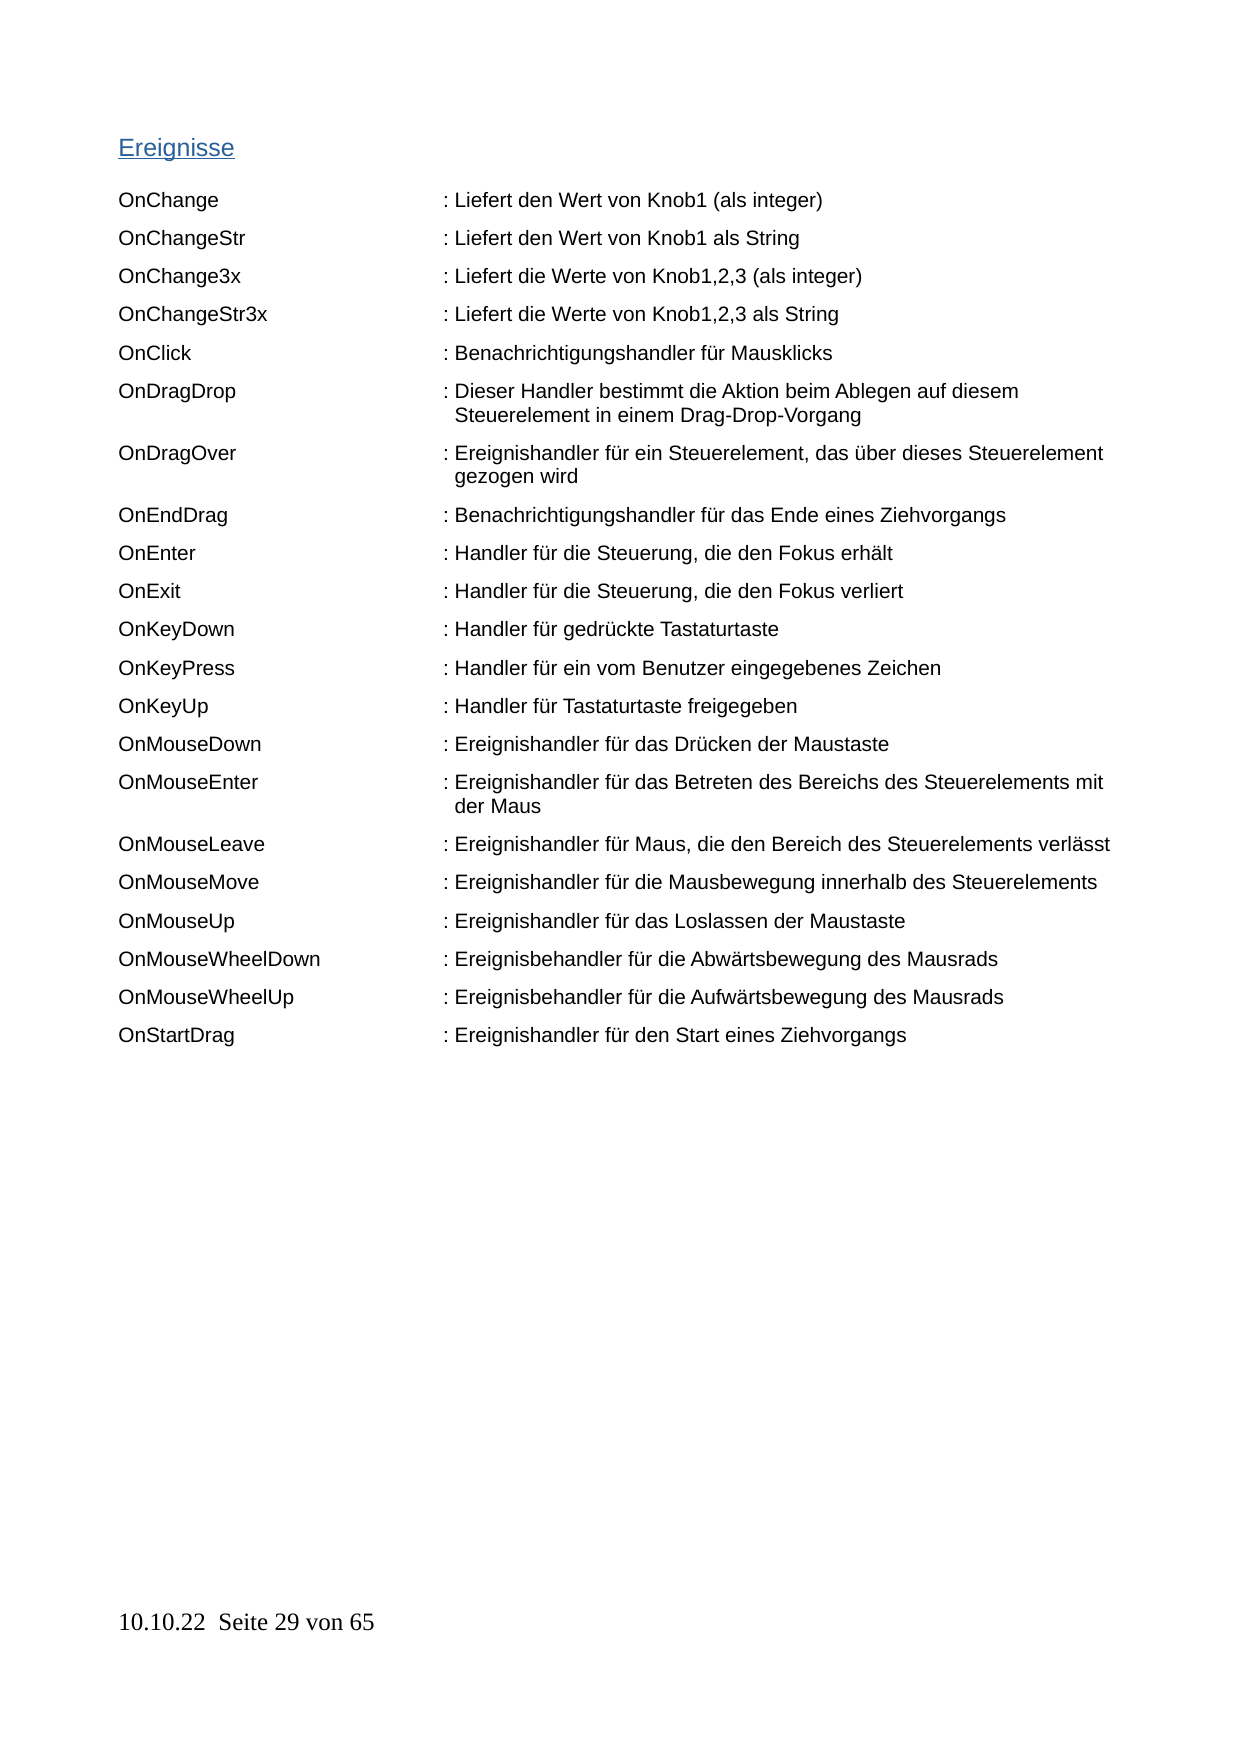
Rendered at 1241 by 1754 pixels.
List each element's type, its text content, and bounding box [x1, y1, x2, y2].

text OnChangeStr : Liefert den Wert von Knob1 als String [118, 227, 1122, 250]
text OnMouseWheelUp : Ereignisbehandler für die Aufwärtsbewegung des Mausrads [118, 986, 1122, 1009]
text OnMouseWheelDown : Ereignisbehandler für die Abwärtsbewegung des Mausrads [118, 947, 1122, 971]
text OnStartDrag : Ereignishandler für den Start eines Ziehvorgangs [118, 1024, 1122, 1047]
text OnExit : Handler für die Steuerung, die den Fokus verliert [118, 580, 1122, 603]
text OnKeyDown : Handler für gedrückte Tastaturtaste [118, 618, 1122, 642]
text OnMouseUp : Ereignishandler für das Loslassen der Maustaste [118, 909, 1122, 933]
text OnDragDrop : Dieser Handler bestimmt die Aktion beim Ablegen auf diesem Steuerelement in einem Drag-Drop-Vorgang [118, 379, 1122, 427]
text OnMouseMove : Ereignishandler für die Mausbewegung innerhalb des Steuerelements [118, 871, 1122, 894]
text OnKeyPress : Handler für ein vom Benutzer eingegebenes Zeichen [118, 656, 1122, 680]
text OnChange3x : Liefert die Werte von Knob1,2,3 (als integer) [118, 265, 1122, 288]
text OnMouseDown : Ereignishandler für das Drücken der Maustaste [118, 733, 1122, 756]
text OnMouseLeave : Ereignishandler für Maus, die den Bereich des Steuerelements verlässt [118, 833, 1122, 856]
text OnChangeStr3x : Liefert die Werte von Knob1,2,3 als String [118, 303, 1122, 327]
subtitle Ereignisse [118, 133, 1122, 161]
text OnKeyUp : Handler für Tastaturtaste freigegeben [118, 694, 1122, 718]
text OnDragOver : Ereignishandler für ein Steuerelement, das über dieses Steuerelement gezogen wird [118, 441, 1122, 489]
text OnEnter : Handler für die Steuerung, die den Fokus erhält [118, 541, 1122, 565]
text OnChange : Liefert den Wert von Knob1 (als integer) [118, 188, 1122, 212]
text OnEndDrag : Benachrichtigungshandler für das Ende eines Ziehvorgangs [118, 503, 1122, 527]
text OnClick : Benachrichtigungshandler für Mausklicks [118, 341, 1122, 365]
text OnMouseEnter : Ereignishandler für das Betreten des Bereichs des Steuerelements mit der Maus [118, 771, 1122, 818]
